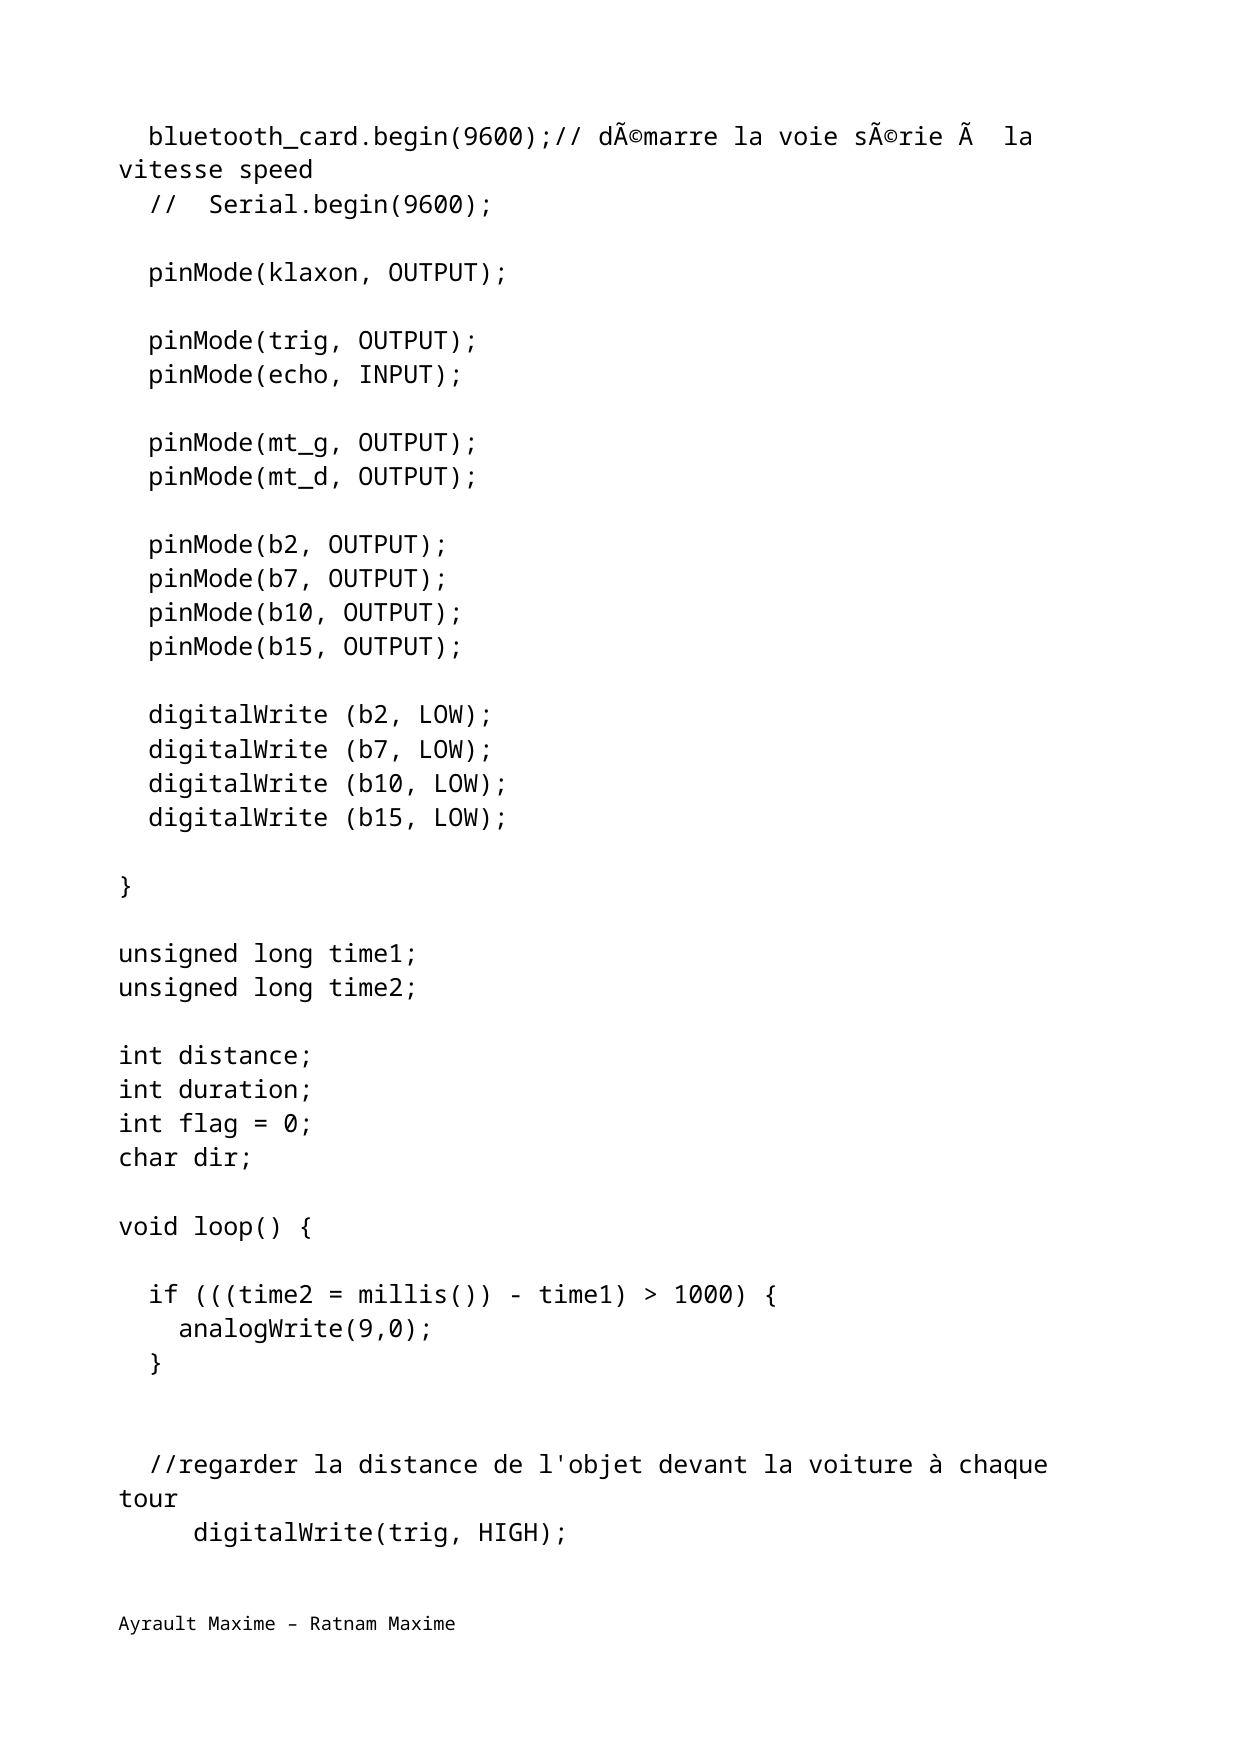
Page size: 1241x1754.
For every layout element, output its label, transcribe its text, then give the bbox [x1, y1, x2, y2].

text unsigned long time2; [118, 970, 1122, 1004]
text pinMode(klaxon, OUTPUT); [118, 254, 1122, 288]
text } [118, 867, 1122, 902]
text pinMode(b10, OUTPUT); [118, 595, 1122, 629]
text int flag = 0; [118, 1106, 1122, 1140]
text pinMode(trig, OUTPUT); [118, 322, 1122, 357]
text analogWrite(9,0); [118, 1310, 1122, 1344]
text digitalWrite (b15, LOW); [118, 799, 1122, 833]
text //regarder la distance de l'objet devant la voiture à chaque tour [118, 1447, 1122, 1515]
text int distance; [118, 1038, 1122, 1072]
text } [118, 1344, 1122, 1378]
text pinMode(b15, OUTPUT); [118, 629, 1122, 663]
text unsigned long time1; [118, 936, 1122, 970]
text void loop() { [118, 1208, 1122, 1242]
text pinMode(mt_g, OUTPUT); [118, 425, 1122, 459]
text pinMode(b7, OUTPUT); [118, 561, 1122, 595]
text if (((time2 = millis()) - time1) > 1000) { [118, 1276, 1122, 1310]
text digitalWrite(trig, HIGH); [118, 1515, 1122, 1549]
text digitalWrite (b10, LOW); [118, 765, 1122, 799]
text digitalWrite (b7, LOW); [118, 731, 1122, 765]
text bluetooth_card.begin(9600);// dÃ©marre la voie sÃ©rie Ã la vitesse speed [118, 118, 1122, 186]
text pinMode(mt_d, OUTPUT); [118, 459, 1122, 493]
text int duration; [118, 1072, 1122, 1106]
text digitalWrite (b2, LOW); [118, 697, 1122, 731]
text pinMode(b2, OUTPUT); [118, 527, 1122, 561]
text char dir; [118, 1140, 1122, 1174]
text // Serial.begin(9600); [118, 186, 1122, 220]
text pinMode(echo, INPUT); [118, 357, 1122, 391]
